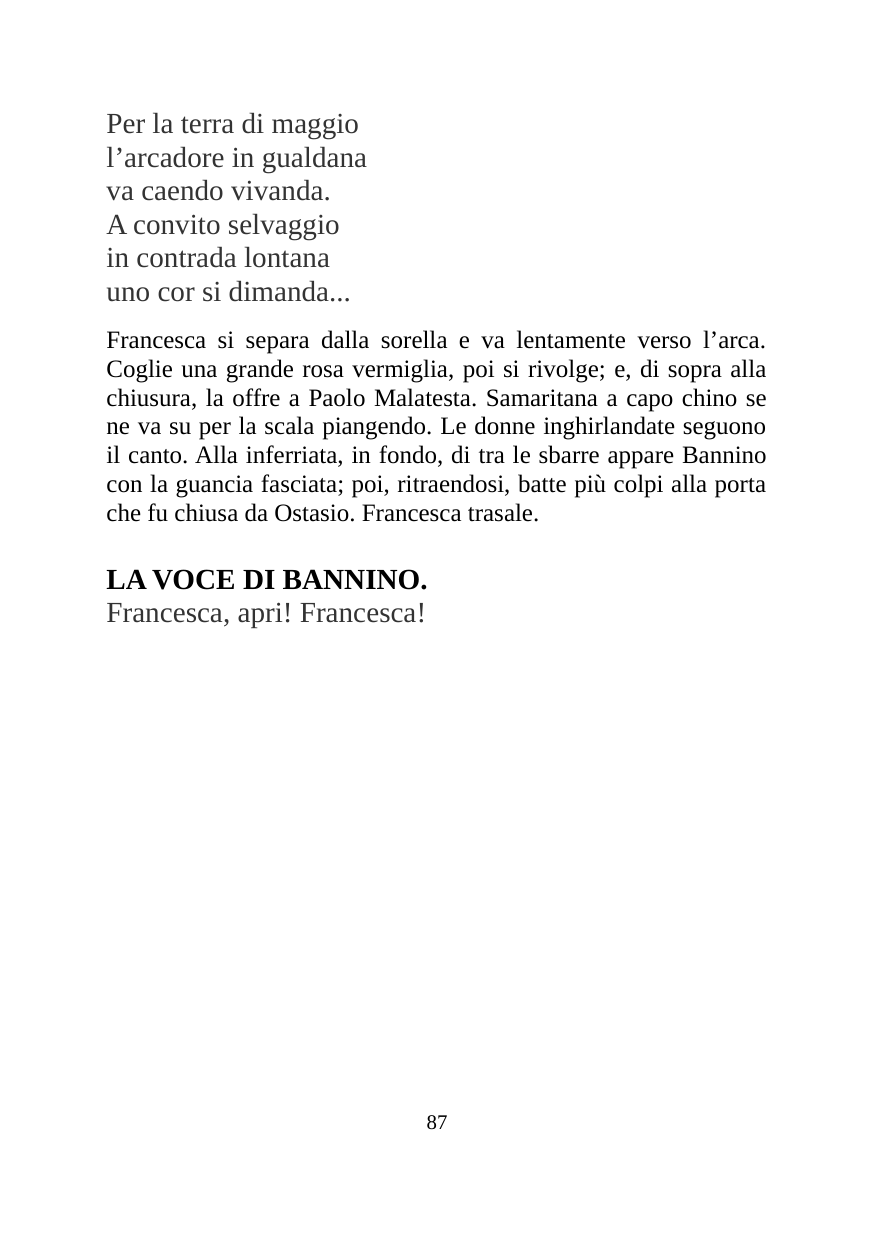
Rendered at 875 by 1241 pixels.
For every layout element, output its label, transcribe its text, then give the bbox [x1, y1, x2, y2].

text LA VOCE DI BANNINO. [106, 562, 767, 595]
text Francesca, apri! Francesca! [106, 595, 767, 629]
text Francesca si separa dalla sorella e va lentamente verso l’arca. Coglie una grande rosa vermiglia, poi si rivolge; e, di sopra alla chiusura, la offre a Paolo Malatesta. Samaritana a capo chino se ne va su per la scala piangendo. Le donne inghirlandate seguono il canto. Alla inferriata, in fondo, di tra le sbarre appare Bannino con la guancia fasciata; poi, ritraendosi, batte più colpi alla porta che fu chiusa da Ostasio. Francesca trasale. [106, 325, 767, 526]
text Per la terra di maggio l’arcadore in gualdana va caendo vivanda. A convito selvaggio in contrada lontana uno cor si dimanda... [106, 106, 767, 307]
